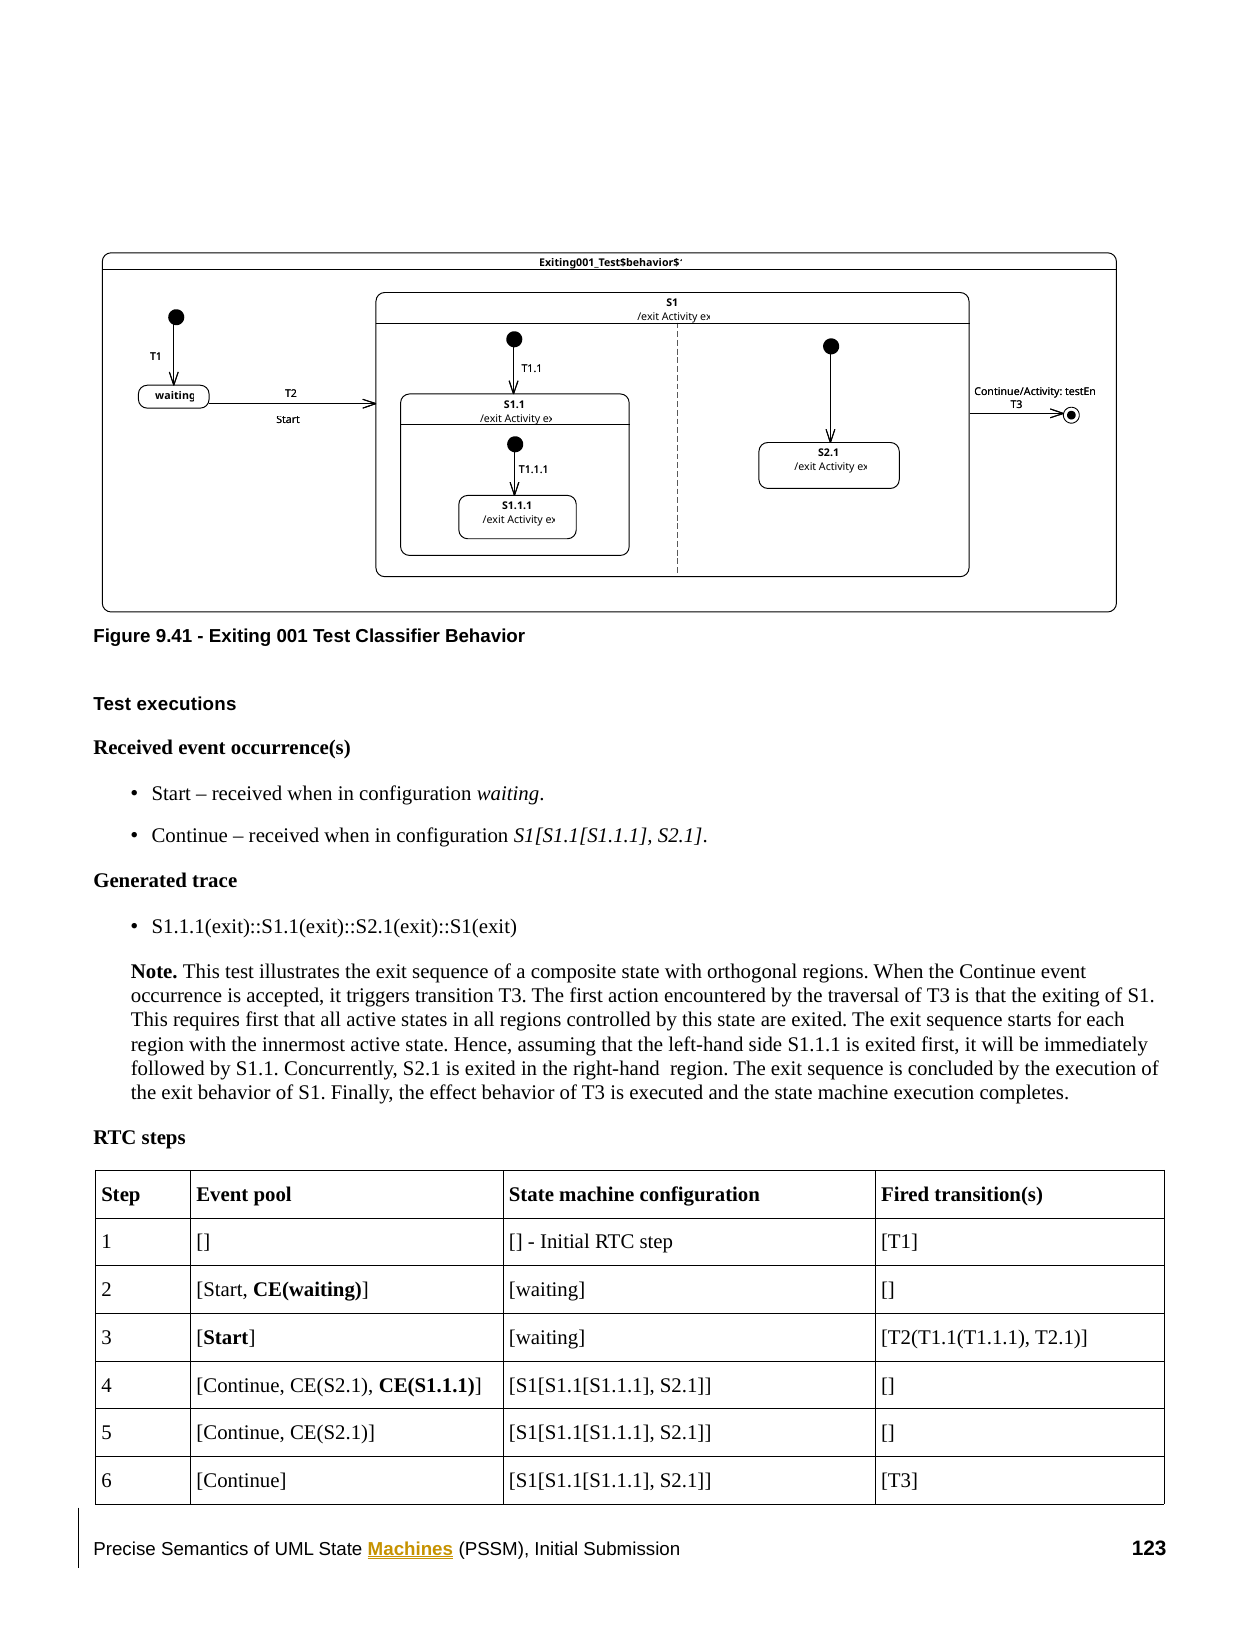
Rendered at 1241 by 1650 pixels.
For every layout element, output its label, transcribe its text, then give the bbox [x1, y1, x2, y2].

table_cell [] [876, 1266, 1164, 1313]
text Figure 9.41 - Exiting 001 Test Classifier Behavior [93, 243, 1127, 647]
table_cell [T3] [876, 1457, 1164, 1504]
table_cell [T2(T1.1(T1.1.1), T2.1)] [876, 1314, 1164, 1361]
table_cell 2 [96, 1266, 190, 1313]
text Received event occurrence(s) [93, 735, 1164, 759]
table_cell [Start] [191, 1314, 503, 1361]
table_cell [] - Initial RTC step [504, 1219, 875, 1265]
table_cell [Continue, CE(S2.1), CE(S1.1.1)] [191, 1362, 503, 1408]
table_cell 4 [96, 1362, 190, 1408]
table_header Fired transition(s) [876, 1171, 1164, 1217]
table_cell [Continue] [191, 1457, 503, 1504]
table_cell [S1[S1.1[S1.1.1], S2.1]] [504, 1457, 875, 1504]
table_cell [] [876, 1362, 1164, 1408]
table_header Event pool [191, 1171, 503, 1217]
subtitle Test executions [93, 693, 1164, 714]
table_cell 3 [96, 1314, 190, 1361]
table_cell [T1] [876, 1219, 1164, 1265]
list S1.1.1(exit)::S1.1(exit)::S2.1(exit)::S1(exit) [131, 913, 1164, 938]
table_cell [waiting] [504, 1314, 875, 1361]
table_cell [waiting] [504, 1266, 875, 1313]
table_header State machine configuration [504, 1171, 875, 1217]
table_cell [S1[S1.1[S1.1.1], S2.1]] [504, 1362, 875, 1408]
table_cell [Start, CE(waiting)] [191, 1266, 503, 1313]
table_cell [] [191, 1219, 503, 1265]
text Note. This test illustrates the exit sequence of a composite state with orthogonal regions. When the Continue event occurrence is accepted, it triggers transition T3. The first action encountered by the traversal of T3 is that the exiting of S1. This requires first that all active states in all regions controlled by this state are exited. The exit sequence starts for each region with the innermost active state. Hence, assuming that the left-hand side S1.1.1 is exited first, it will be immediately followed by S1.1. Concurrently, S2.1 is exited in the right-hand region. The exit sequence is concluded by the execution of the exit behavior of S1. Finally, the effect behavior of T3 is executed and the state machine execution completes. [131, 959, 1164, 1104]
text Generated trace [93, 868, 1164, 892]
table_header Step [96, 1171, 190, 1217]
text RTC steps [93, 1125, 1164, 1149]
table_cell 1 [96, 1219, 190, 1265]
table_cell 6 [96, 1457, 190, 1504]
table_cell [S1[S1.1[S1.1.1], S2.1]] [504, 1409, 875, 1456]
table_cell [] [876, 1409, 1164, 1456]
list Continue – received when in configuration S1[S1.1[S1.1.1], S2.1]. [131, 822, 1164, 847]
list Start – received when in configuration waiting. [131, 780, 1164, 805]
table_cell [Continue, CE(S2.1)] [191, 1409, 503, 1456]
table_cell 5 [96, 1409, 190, 1456]
